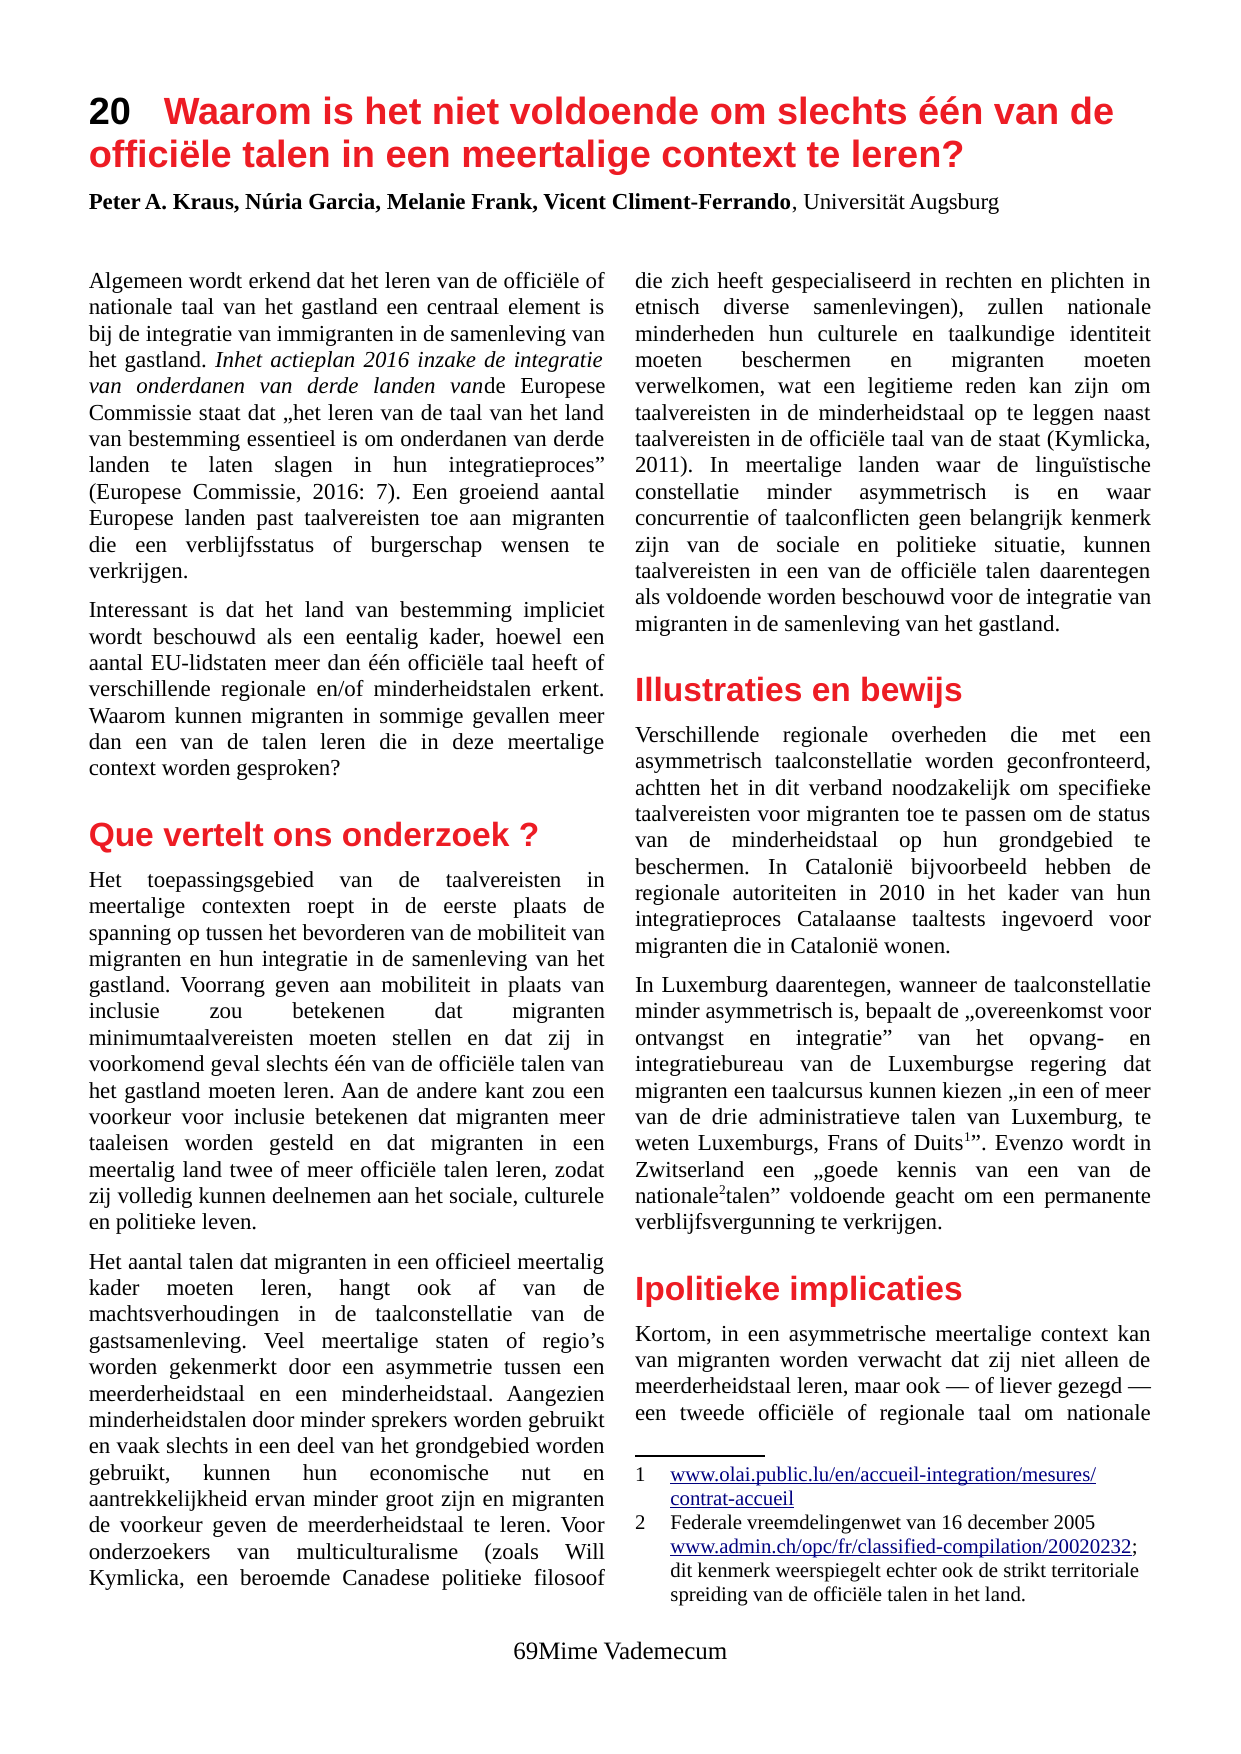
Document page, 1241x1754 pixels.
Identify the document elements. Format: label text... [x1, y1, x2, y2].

text Kortom, in een asymmetrische meertalige context kan van migranten worden verwacht dat zij niet alleen de meerderheidstaal leren, maar ook — of liever gezegd — een tweede officiële of regionale taal om nationale [635, 1320, 1152, 1425]
text Peter A. Kraus, Núria Garcia, Melanie Frank, Vicent Climent-Ferrando, Universität Augsburg [88, 188, 1152, 215]
text www.olai.public.lu/en/accueil-integration/mesures/contrat-accueil [635, 1462, 1152, 1510]
subtitle Illustraties en bewijs [635, 670, 1152, 708]
text Federale vreemdelingenwet van 16 december 2005 www.admin.ch/opc/fr/classified-compilation/20020232; dit kenmerk weerspiegelt echter ook de strikt territoriale spreiding van de officiële talen in het land. [635, 1510, 1152, 1606]
text die zich heeft gespecialiseerd in rechten en plichten in etnisch diverse samenlevingen), zullen nationale minderheden hun culturele en taalkundige identiteit moeten beschermen en migranten moeten verwelkomen, wat een legitieme reden kan zijn om taalvereisten in de minderheidstaal op te leggen naast taalvereisten in de officiële taal van de staat (Kymlicka, 2011). In meertalige landen waar de linguïstische constellatie minder asymmetrisch is en waar concurrentie of taalconflicten geen belangrijk kenmerk zijn van de sociale en politieke situatie, kunnen taalvereisten in een van de officiële talen daarentegen als voldoende worden beschouwd voor de integratie van migranten in de samenleving van het gastland. [635, 267, 1152, 636]
subtitle Que vertelt ons onderzoek ? [88, 815, 605, 853]
text Interessant is dat het land van bestemming impliciet wordt beschouwd als een eentalig kader, hoewel een aantal EU-lidstaten meer dan één officiële taal heeft of verschillende regionale en/of minderheidstalen erkent. Waarom kunnen migranten in sommige gevallen meer dan een van de talen leren die in deze meertalige context worden gesproken? [88, 596, 605, 781]
subtitle Ipolitieke implicaties [635, 1269, 1152, 1307]
text Verschillende regionale overheden die met een asymmetrisch taalconstellatie worden geconfronteerd, achtten het in dit verband noodzakelijk om specifieke taalvereisten voor migranten toe te passen om de status van de minderheidstaal op hun grondgebied te beschermen. In Catalonië bijvoorbeeld hebben de regionale autoriteiten in 2010 in het kader van hun integratieproces Catalaanse taaltests ingevoerd voor migranten die in Catalonië wonen. [635, 721, 1152, 958]
text In Luxemburg daarentegen, wanneer de taalconstellatie minder asymmetrisch is, bepaalt de „overeenkomst voor ontvangst en integratie” van het opvang- en integratiebureau van de Luxemburgse regering dat migranten een taalcursus kunnen kiezen „in een of meer van de drie administratieve talen van Luxemburg, te weten Luxemburgs, Frans of Duits”. Evenzo wordt in Zwitserland een „goede kennis van een van de nationaletalen” voldoende geacht om een permanente verblijfsvergunning te verkrijgen. [635, 971, 1152, 1235]
text Het toepassingsgebied van de taalvereisten in meertalige contexten roept in de eerste plaats de spanning op tussen het bevorderen van de mobiliteit van migranten en hun integratie in de samenleving van het gastland. Voorrang geven aan mobiliteit in plaats van inclusie zou betekenen dat migranten minimumtaalvereisten moeten stellen en dat zij in voorkomend geval slechts één van de officiële talen van het gastland moeten leren. Aan de andere kant zou een voorkeur voor inclusie betekenen dat migranten meer taaleisen worden gesteld en dat migranten in een meertalig land twee of meer officiële talen leren, zodat zij volledig kunnen deelnemen aan het sociale, culturele en politieke leven. [88, 866, 605, 1235]
text Het aantal talen dat migranten in een officieel meertalig kader moeten leren, hangt ook af van de machtsverhoudingen in de taalconstellatie van de gastsamenleving. Veel meertalige staten of regio’s worden gekenmerkt door een asymmetrie tussen een meerderheidstaal en een minderheidstaal. Aangezien minderheidstalen door minder sprekers worden gebruikt en vaak slechts in een deel van het grondgebied worden gebruikt, kunnen hun economische nut en aantrekkelijkheid ervan minder groot zijn en migranten de voorkeur geven de meerderheidstaal te leren. Voor onderzoekers van multiculturalisme (zoals Will Kymlicka, een beroemde Canadese politieke filosoof [88, 1248, 605, 1590]
text Algemeen wordt erkend dat het leren van de officiële of nationale taal van het gastland een centraal element is bij de integratie van immigranten in de samenleving van het gastland. Inhet actieplan 2016 inzake de integratie van onderdanen van derde landen vande Europese Commissie staat dat „het leren van de taal van het land van bestemming essentieel is om onderdanen van derde landen te laten slagen in hun integratieproces” (Europese Commissie, 2016: 7). Een groeiend aantal Europese landen past taalvereisten toe aan migranten die een verblijfsstatus of burgerschap wensen te verkrijgen. [88, 267, 605, 583]
subtitle Waarom is het niet voldoende om slechts één van de officiële talen in een meertalige context te leren? [88, 88, 1152, 176]
